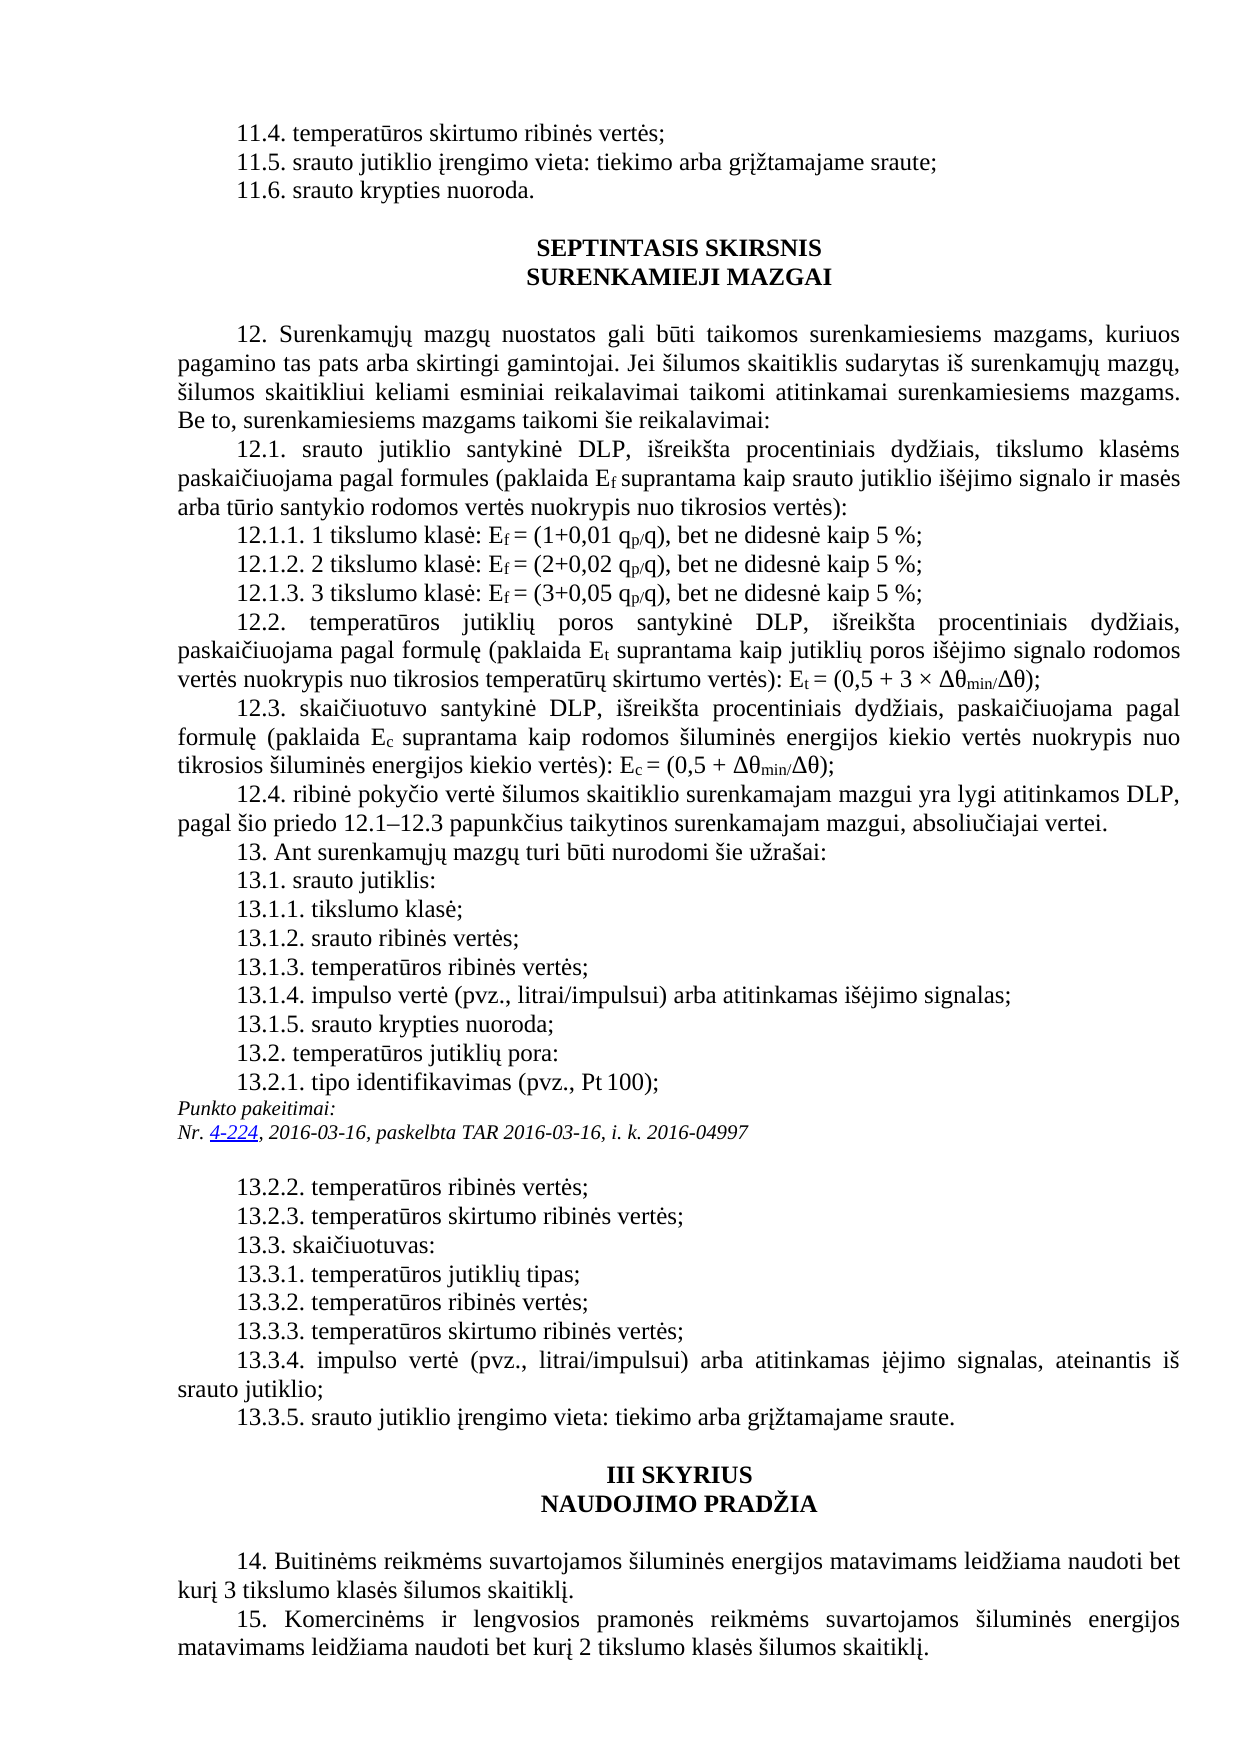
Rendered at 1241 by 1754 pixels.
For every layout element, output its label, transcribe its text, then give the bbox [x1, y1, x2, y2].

text SEPTINTASIS SKIRSNIS [177, 233, 1181, 262]
text 13.3.4. impulso vertė (pvz., litrai/impulsui) arba atitinkamas įėjimo signalas, ateinantis iš srauto jutiklio; [177, 1345, 1181, 1402]
text 11.4. temperatūros skirtumo ribinės vertės; [177, 118, 1181, 147]
text SURENKAMIEJI MAZGAI [177, 262, 1181, 291]
text 12.3. skaičiuotuvo santykinė DLP, išreikšta procentiniais dydžiais, paskaičiuojama pagal formulę (paklaida Ec suprantama kaip rodomos šiluminės energijos kiekio vertės nuokrypis nuo tikrosios šiluminės energijos kiekio vertės): Ec = (0,5 + Δθmin/Δθ); [177, 693, 1181, 779]
text 13.3.5. srauto jutiklio įrengimo vieta: tiekimo arba grįžtamajame sraute. [177, 1402, 1181, 1431]
text 13.1.3. temperatūros ribinės vertės; [177, 952, 1181, 981]
text III SKYRIUS [177, 1460, 1181, 1489]
text Nr. 4-224, 2016-03-16, paskelbta TAR 2016-03-16, i. k. 2016-04997 [177, 1120, 1181, 1144]
text 11.6. srauto krypties nuoroda. [177, 176, 1181, 204]
text 13.1.2. srauto ribinės vertės; [177, 923, 1181, 952]
text 13.3. skaičiuotuvas: [177, 1230, 1181, 1259]
text 12.1.3. 3 tikslumo klasė: Ef = (3+0,05 qp/q), bet ne didesnė kaip 5 %; [177, 578, 1181, 607]
text 13.3.3. temperatūros skirtumo ribinės vertės; [177, 1316, 1181, 1345]
text 11.5. srauto jutiklio įrengimo vieta: tiekimo arba grįžtamajame sraute; [177, 147, 1181, 176]
text 13.2.2. temperatūros ribinės vertės; [177, 1172, 1181, 1201]
text 15. Komercinėms ir lengvosios pramonės reikmėms suvartojamos šiluminės energijos matavimams leidžiama naudoti bet kurį 2 tikslumo klasės šilumos skaitiklį. [177, 1604, 1181, 1661]
text 12.1. srauto jutiklio santykinė DLP, išreikšta procentiniais dydžiais, tikslumo klasėms paskaičiuojama pagal formules (paklaida Ef suprantama kaip srauto jutiklio išėjimo signalo ir masės arba tūrio santykio rodomos vertės nuokrypis nuo tikrosios vertės): [177, 434, 1181, 521]
text 13.2.3. temperatūros skirtumo ribinės vertės; [177, 1201, 1181, 1230]
text 12.4. ribinė pokyčio vertė šilumos skaitiklio surenkamajam mazgui yra lygi atitinkamos DLP, pagal šio priedo 12.1–12.3 papunkčius taikytinos surenkamajam mazgui, absoliučiajai vertei. [177, 779, 1181, 837]
text 13.3.1. temperatūros jutiklių tipas; [177, 1259, 1181, 1287]
text 13.2.1. tipo identifikavimas (pvz., Pt 100); [177, 1067, 1181, 1096]
text 12. Surenkamųjų mazgų nuostatos gali būti taikomos surenkamiesiems mazgams, kuriuos pagamino tas pats arba skirtingi gamintojai. Jei šilumos skaitiklis sudarytas iš surenkamųjų mazgų, šilumos skaitikliui keliami esminiai reikalavimai taikomi atitinkamai surenkamiesiems mazgams. Be to, surenkamiesiems mazgams taikomi šie reikalavimai: [177, 319, 1181, 434]
text 13.2. temperatūros jutiklių pora: [177, 1038, 1181, 1067]
text 14. Buitinėms reikmėms suvartojamos šiluminės energijos matavimams leidžiama naudoti bet kurį 3 tikslumo klasės šilumos skaitiklį. [177, 1546, 1181, 1604]
text 12.1.2. 2 tikslumo klasė: Ef = (2+0,02 qp/q), bet ne didesnė kaip 5 %; [177, 549, 1181, 578]
text 13. Ant surenkamųjų mazgų turi būti nurodomi šie užrašai: [177, 837, 1181, 866]
text 13.1.4. impulso vertė (pvz., litrai/impulsui) arba atitinkamas išėjimo signalas; [177, 981, 1181, 1009]
text 13.1.1. tikslumo klasė; [177, 894, 1181, 923]
text 12.2. temperatūros jutiklių poros santykinė DLP, išreikšta procentiniais dydžiais, paskaičiuojama pagal formulę (paklaida Et suprantama kaip jutiklių poros išėjimo signalo rodomos vertės nuokrypis nuo tikrosios temperatūrų skirtumo vertės): Et = (0,5 + 3 × Δθmin/Δθ); [177, 607, 1181, 693]
text Punkto pakeitimai: [177, 1096, 1181, 1120]
text 13.1.5. srauto krypties nuoroda; [177, 1009, 1181, 1038]
text NAUDOJIMO PRADŽIA [177, 1489, 1181, 1517]
text 13.1. srauto jutiklis: [177, 866, 1181, 894]
text 13.3.2. temperatūros ribinės vertės; [177, 1287, 1181, 1316]
text 12.1.1. 1 tikslumo klasė: Ef = (1+0,01 qp/q), bet ne didesnė kaip 5 %; [177, 521, 1181, 549]
